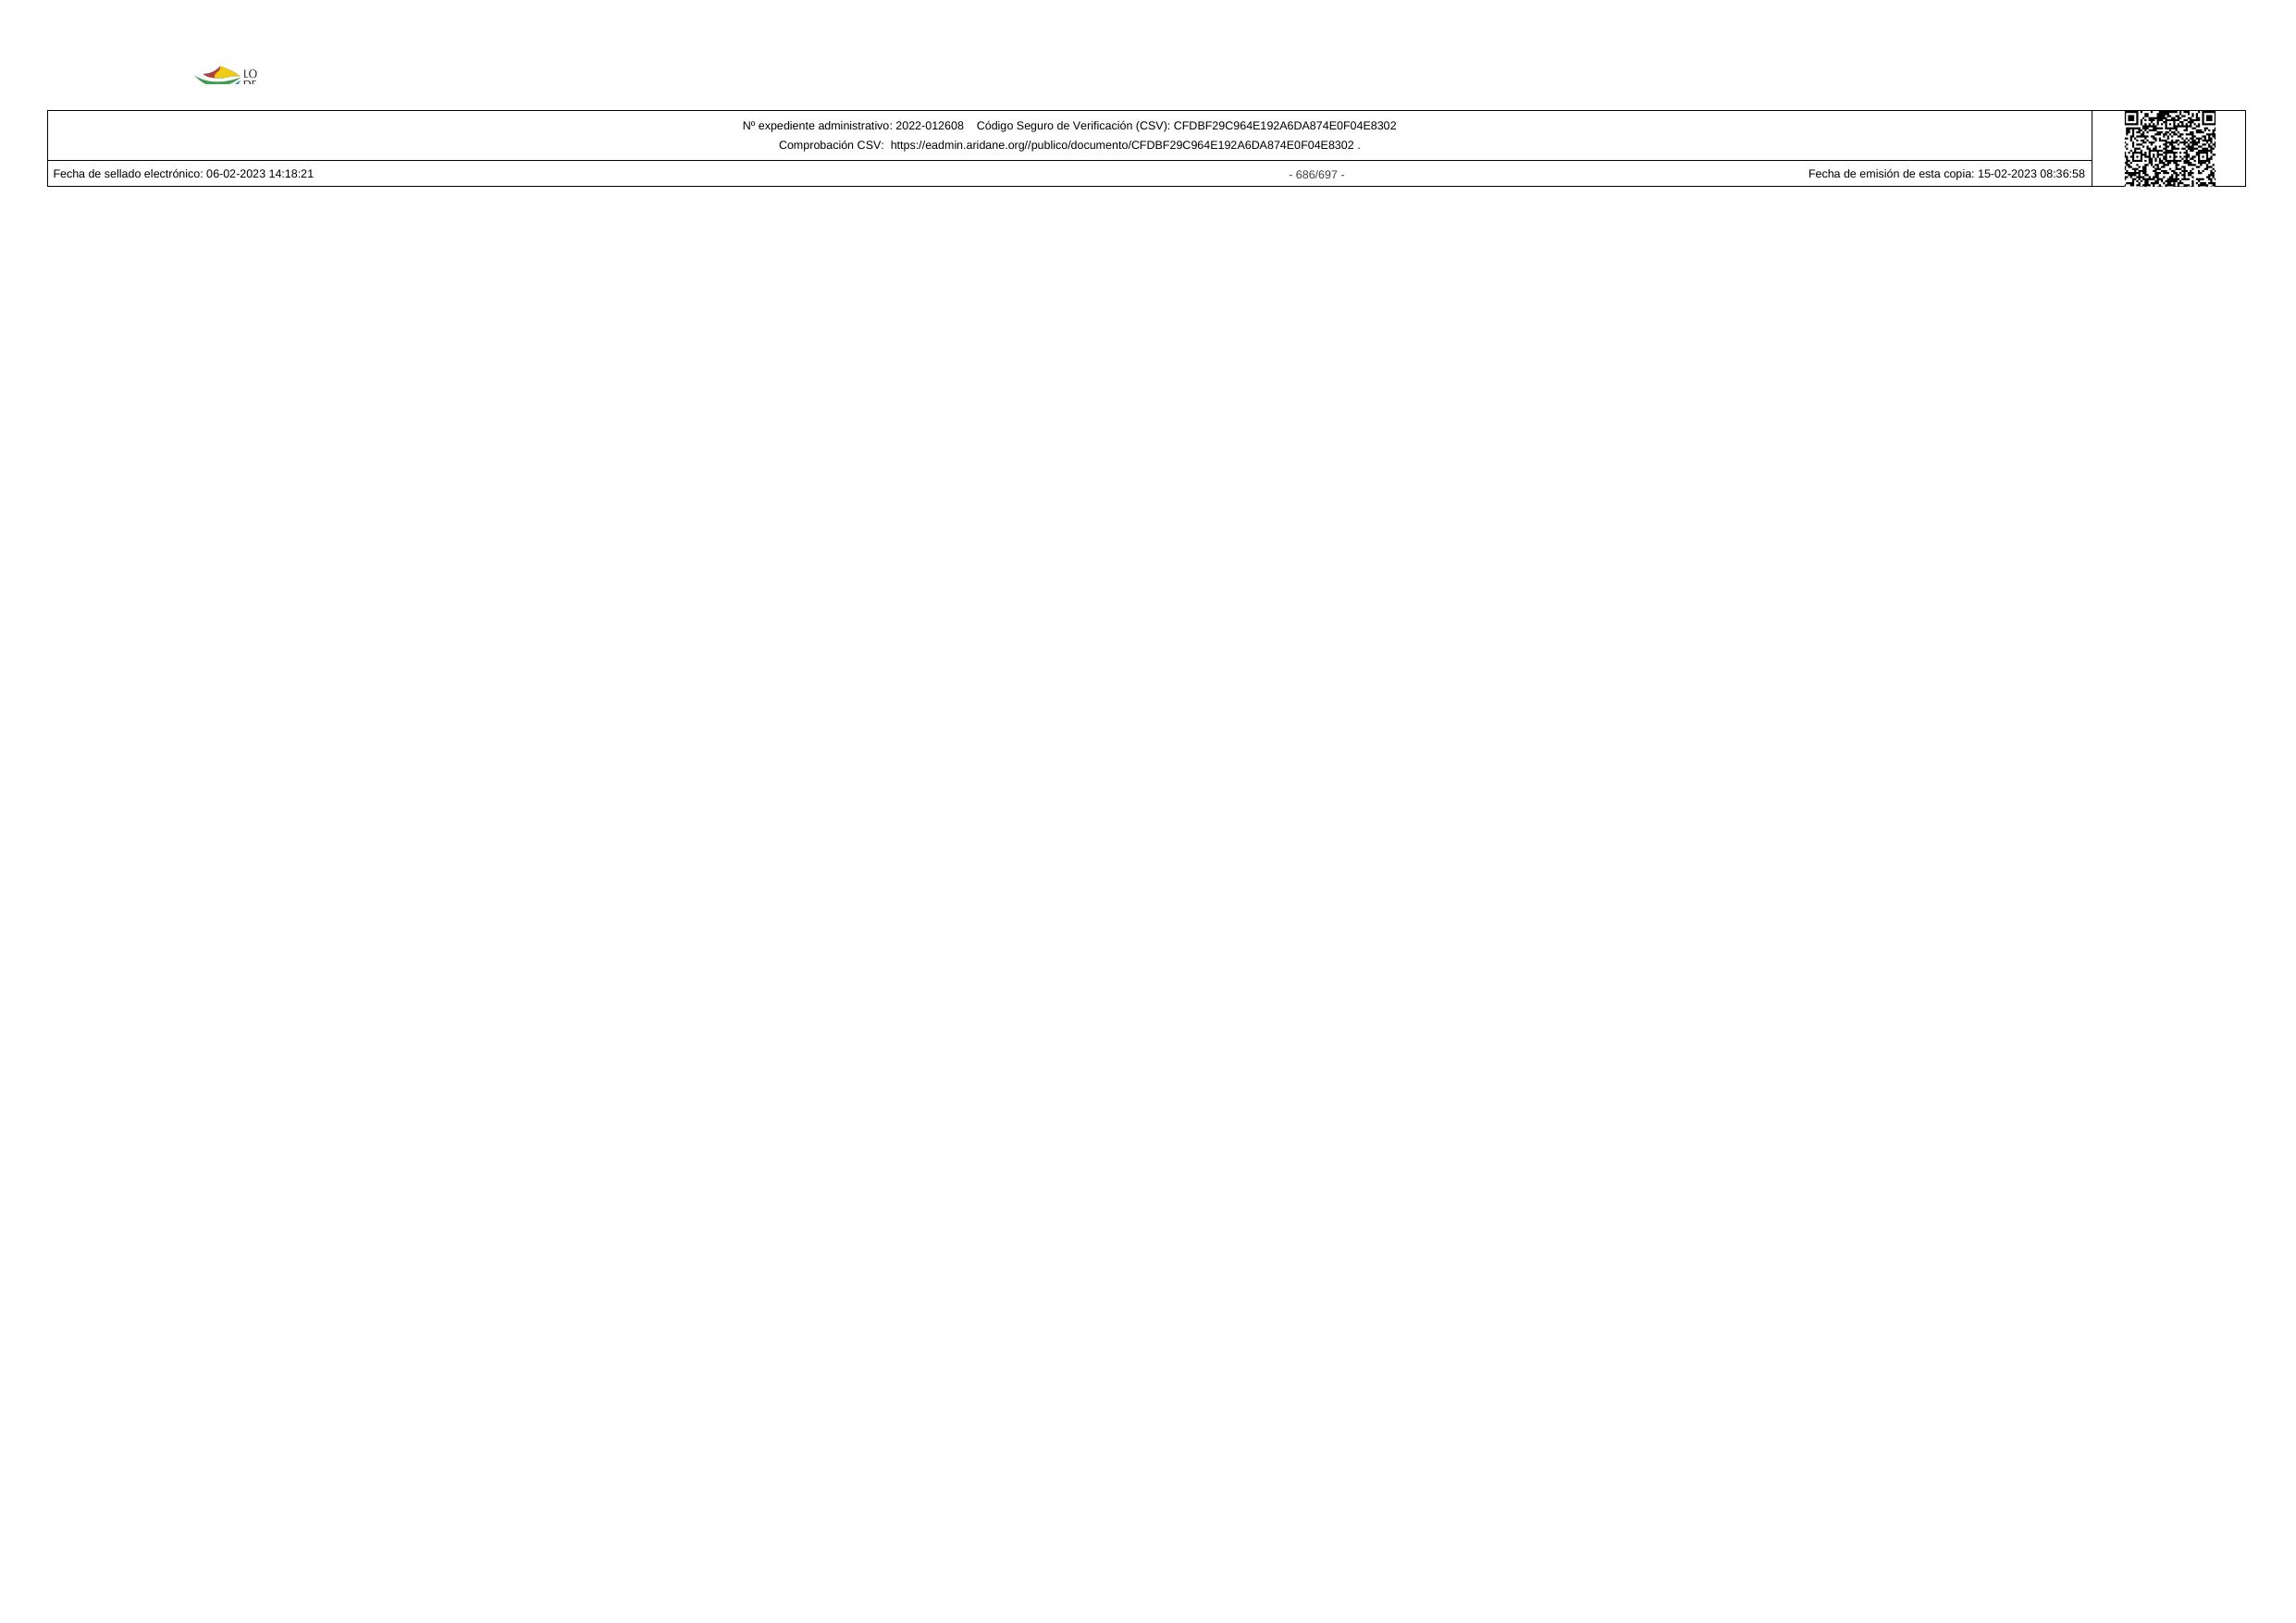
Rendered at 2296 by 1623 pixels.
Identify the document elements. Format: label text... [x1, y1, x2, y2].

table_header [2092, 111, 2124, 186]
table_header [2216, 111, 2245, 186]
table_cell Fecha de sellado electrónico: 06-02-2023 14:18:21 - 686/697 - Fecha de emisión de esta copia: 15-02-2023 08:36:58 [48, 161, 2092, 186]
table_cell Nº expediente administrativo: 2022-012608 Código Seguro de Verificación (CSV): CFDBF29C964E192A6DA874E0F04E8302 Comprobación CSV: https://eadmin.aridane.org//publico/documento/CFDBF29C964E192A6DA874E0F04E8302 . [48, 111, 2092, 160]
